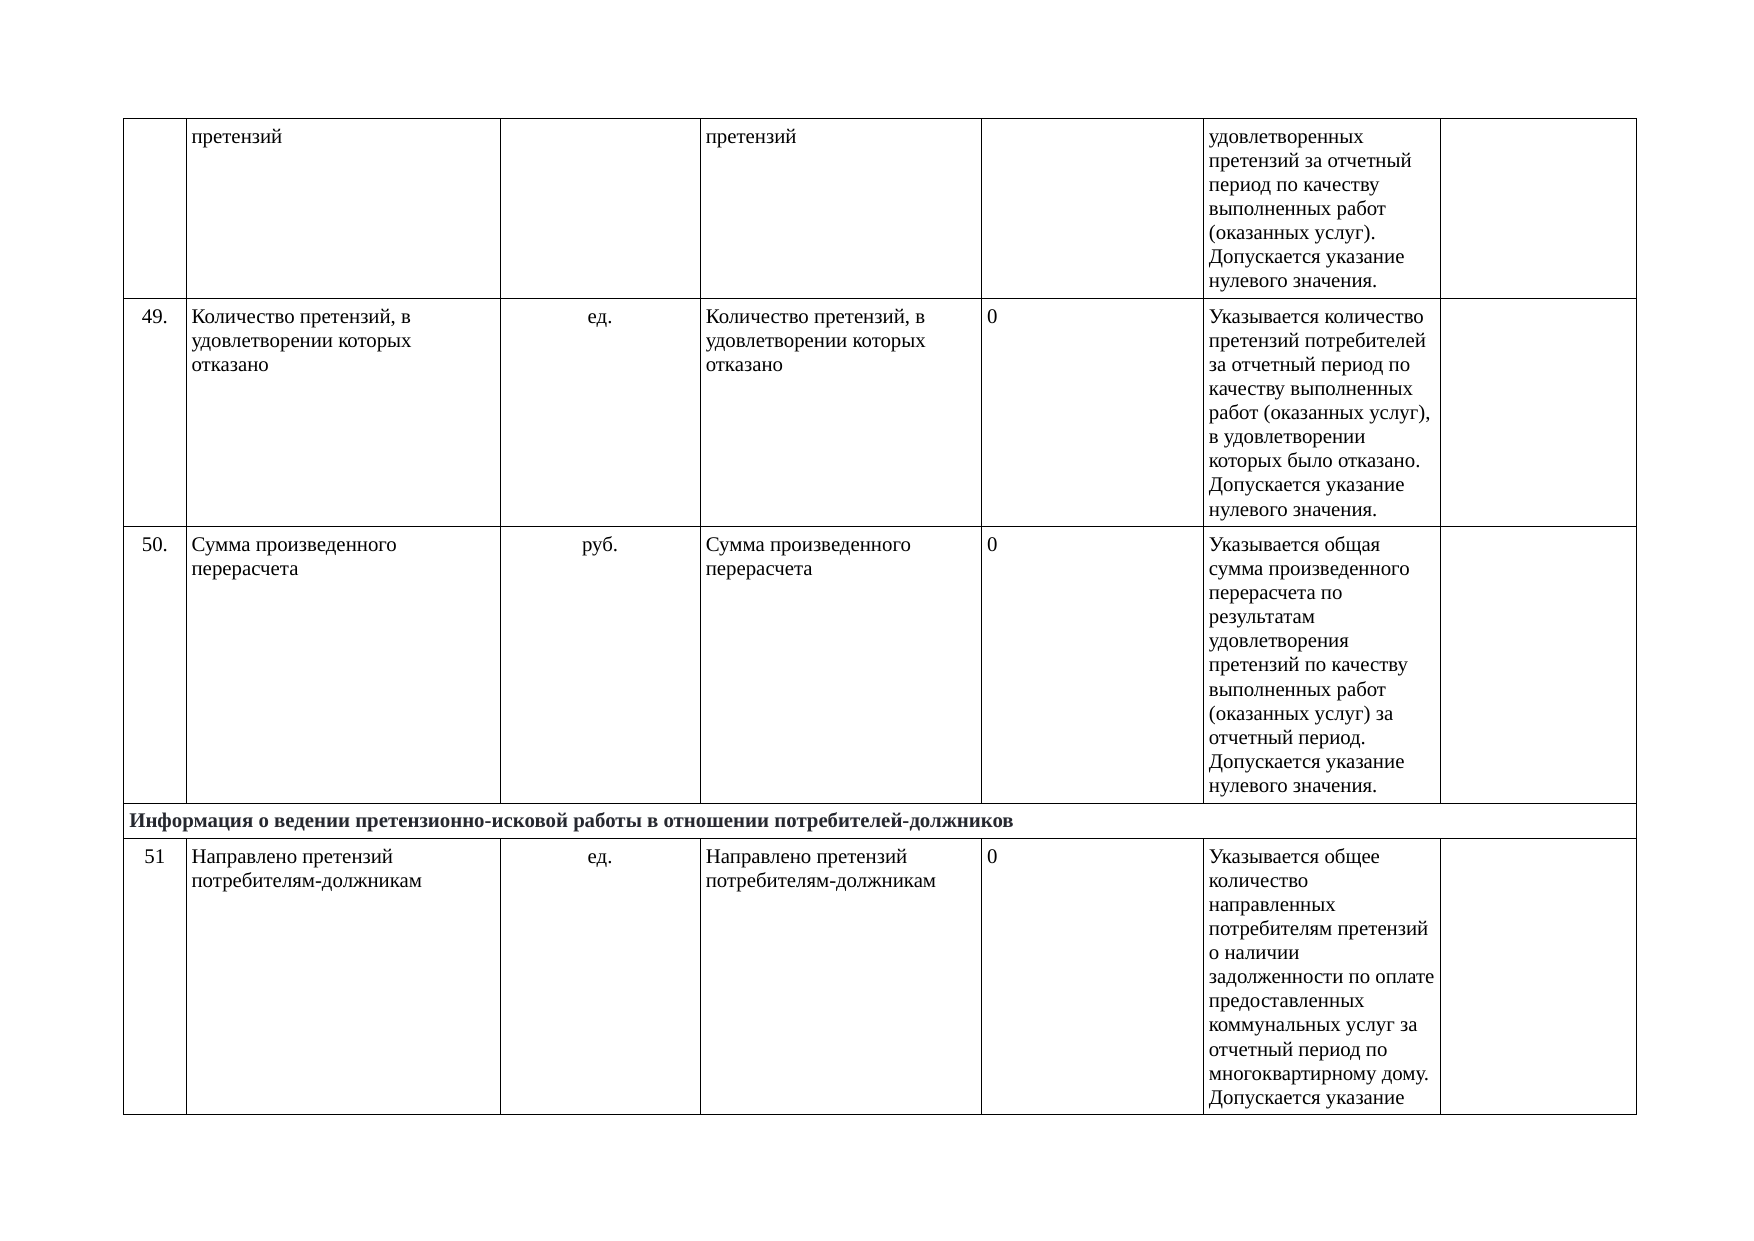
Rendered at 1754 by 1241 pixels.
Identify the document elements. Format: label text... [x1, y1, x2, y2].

table_cell Направлено претензий потребителям-должникам [187, 839, 500, 1114]
table_cell Указывается количество претензий потребителей за отчетный период по качеству выполненных работ (оказанных услуг), в удовлетворении которых было отказано. Допускается указание нулевого значения. [1204, 299, 1440, 526]
table_cell ед. [501, 839, 700, 1114]
table_cell [1441, 299, 1636, 526]
table_cell Количество претензий, в удовлетворении которых отказано [701, 299, 981, 526]
table_cell [1441, 839, 1636, 1114]
table_cell 0 [982, 839, 1203, 1114]
table_cell [1441, 527, 1636, 802]
table_cell [982, 119, 1203, 298]
table_cell [1441, 119, 1636, 298]
table_cell претензий [187, 119, 500, 298]
table_cell Количество претензий, в удовлетворении которых отказано [187, 299, 500, 526]
table_cell Сумма произведенного перерасчета [701, 527, 981, 802]
table_cell Сумма произведенного перерасчета [187, 527, 500, 802]
table_cell руб. [501, 527, 700, 802]
table_cell [124, 119, 186, 298]
table_cell 0 [982, 299, 1203, 526]
table_cell Указывается общее количество направленных потребителям претензий о наличии задолженности по оплате предоставленных коммунальных услуг за отчетный период по многоквартирному дому. Допускается указание [1204, 839, 1440, 1114]
table_cell Направлено претензий потребителям-должникам [701, 839, 981, 1114]
table_cell удовлетворенных претензий за отчетный период по качеству выполненных работ (оказанных услуг). Допускается указание нулевого значения. [1204, 119, 1440, 298]
table_cell 51 [124, 839, 186, 1114]
table_cell 0 [982, 527, 1203, 802]
table_cell [501, 119, 700, 298]
table_cell претензий [701, 119, 981, 298]
table_cell Информация о ведении претензионно-исковой работы в отношении потребителей-должников [124, 804, 1636, 838]
table_cell ед. [501, 299, 700, 526]
table_cell 49. [124, 299, 186, 526]
table_cell Указывается общая сумма произведенного перерасчета по результатам удовлетворения претензий по качеству выполненных работ (оказанных услуг) за отчетный период. Допускается указание нулевого значения. [1204, 527, 1440, 802]
table_cell 50. [124, 527, 186, 802]
